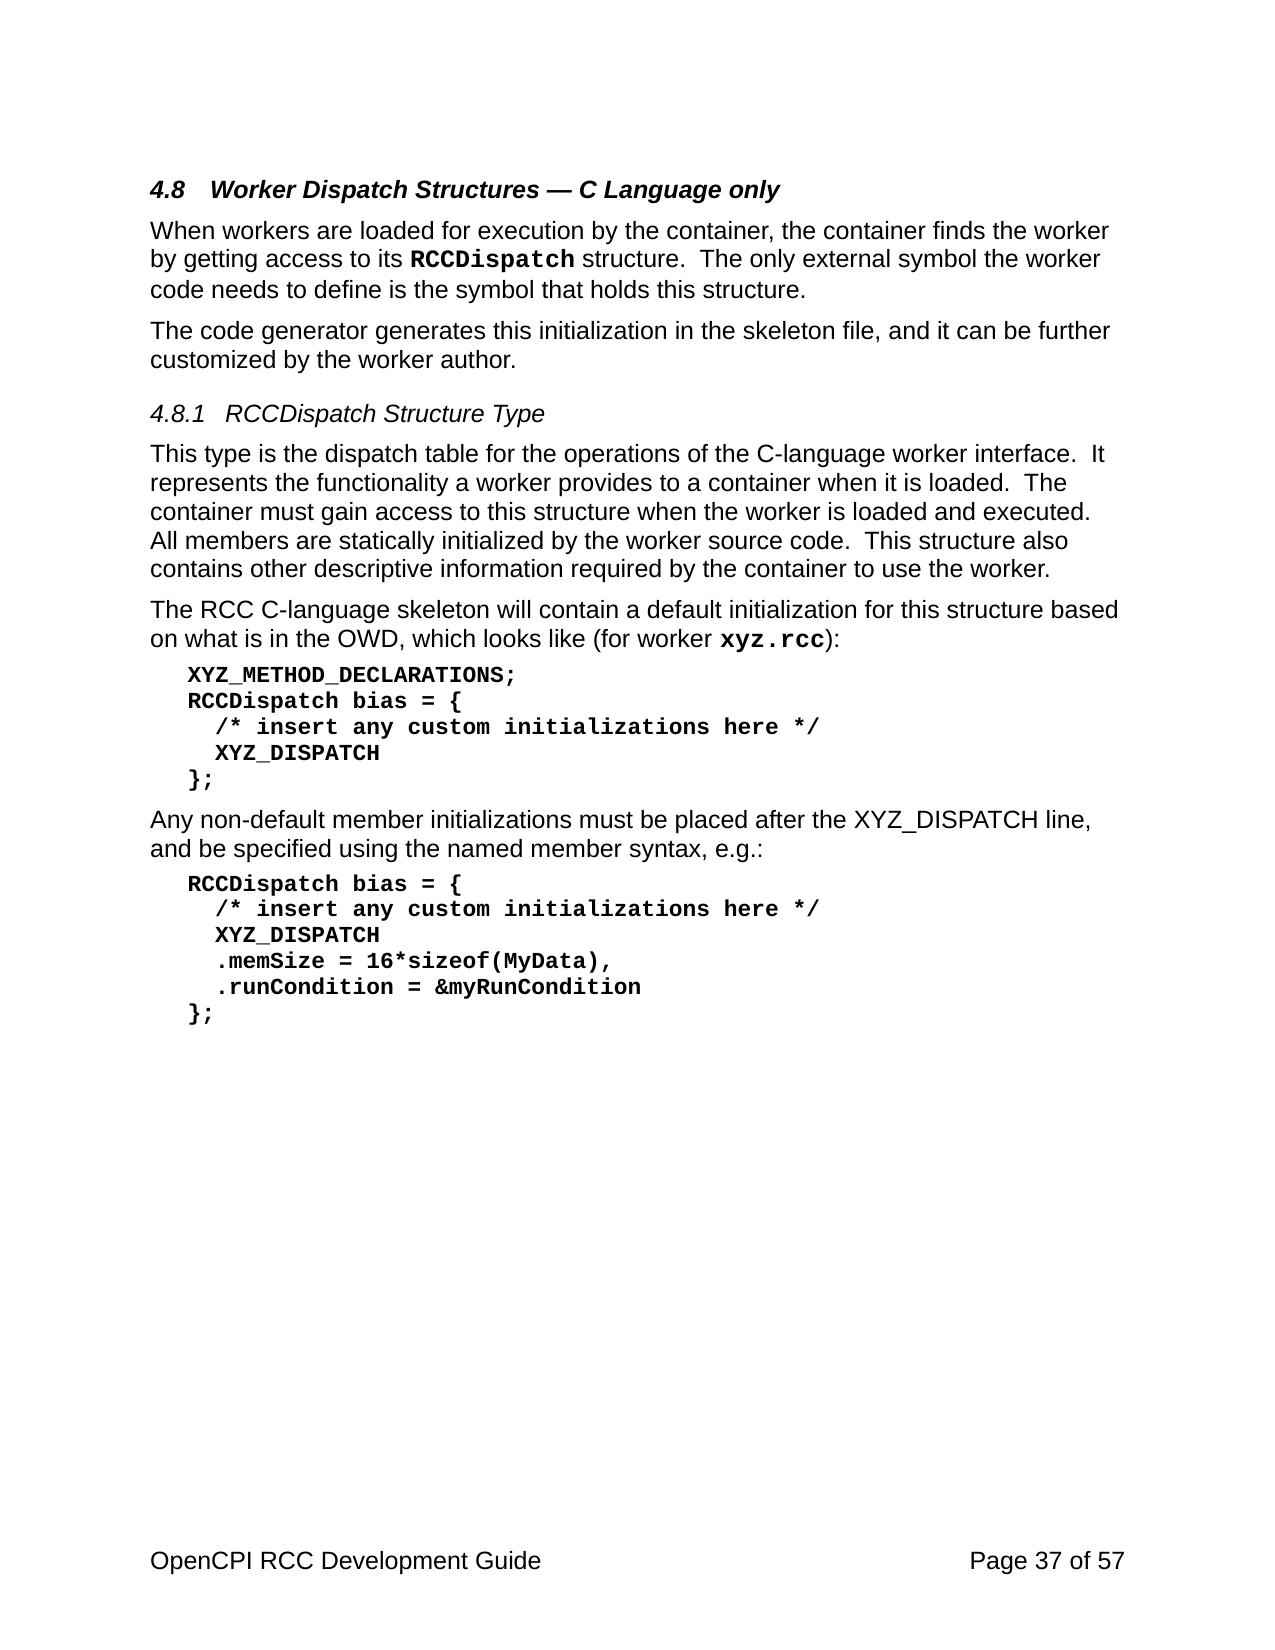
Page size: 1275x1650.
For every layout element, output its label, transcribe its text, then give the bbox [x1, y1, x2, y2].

text This type is the dispatch table for the operations of the C-language worker interface. It represents the functionality a worker provides to a container when it is loaded. The container must gain access to this structure when the worker is loaded and executed. All members are statically initialized by the worker source code. This structure also contains other descriptive information required by the container to use the worker. [150, 439, 1125, 583]
text RCCDispatch bias = { /* insert any custom initializations here */ XYZ_DISPATCH .memSize = 16*sizeof(MyData), .runCondition = &myRunCondition }; [187, 872, 1125, 1027]
subtitle RCCDispatch Structure Type [150, 399, 1125, 427]
text The RCC C-language skeleton will contain a default initialization for this structure based on what is in the OWD, which looks like (for worker xyz.rcc): [150, 595, 1125, 655]
text The code generator generates this initialization in the skeleton file, and it can be further customized by the worker author. [150, 316, 1125, 374]
subtitle Worker Dispatch Structures — C Language only [150, 175, 1125, 204]
text Any non-default member initializations must be placed after the XYZ_DISPATCH line, and be specified using the named member syntax, e.g.: [150, 805, 1125, 863]
text When workers are loaded for execution by the container, the container finds the worker by getting access to its RCCDispatch structure. The only external symbol the worker code needs to define is the symbol that holds this structure. [150, 216, 1125, 304]
text XYZ_METHOD_DECLARATIONS; RCCDispatch bias = { /* insert any custom initializations here */ XYZ_DISPATCH }; [187, 664, 1125, 793]
